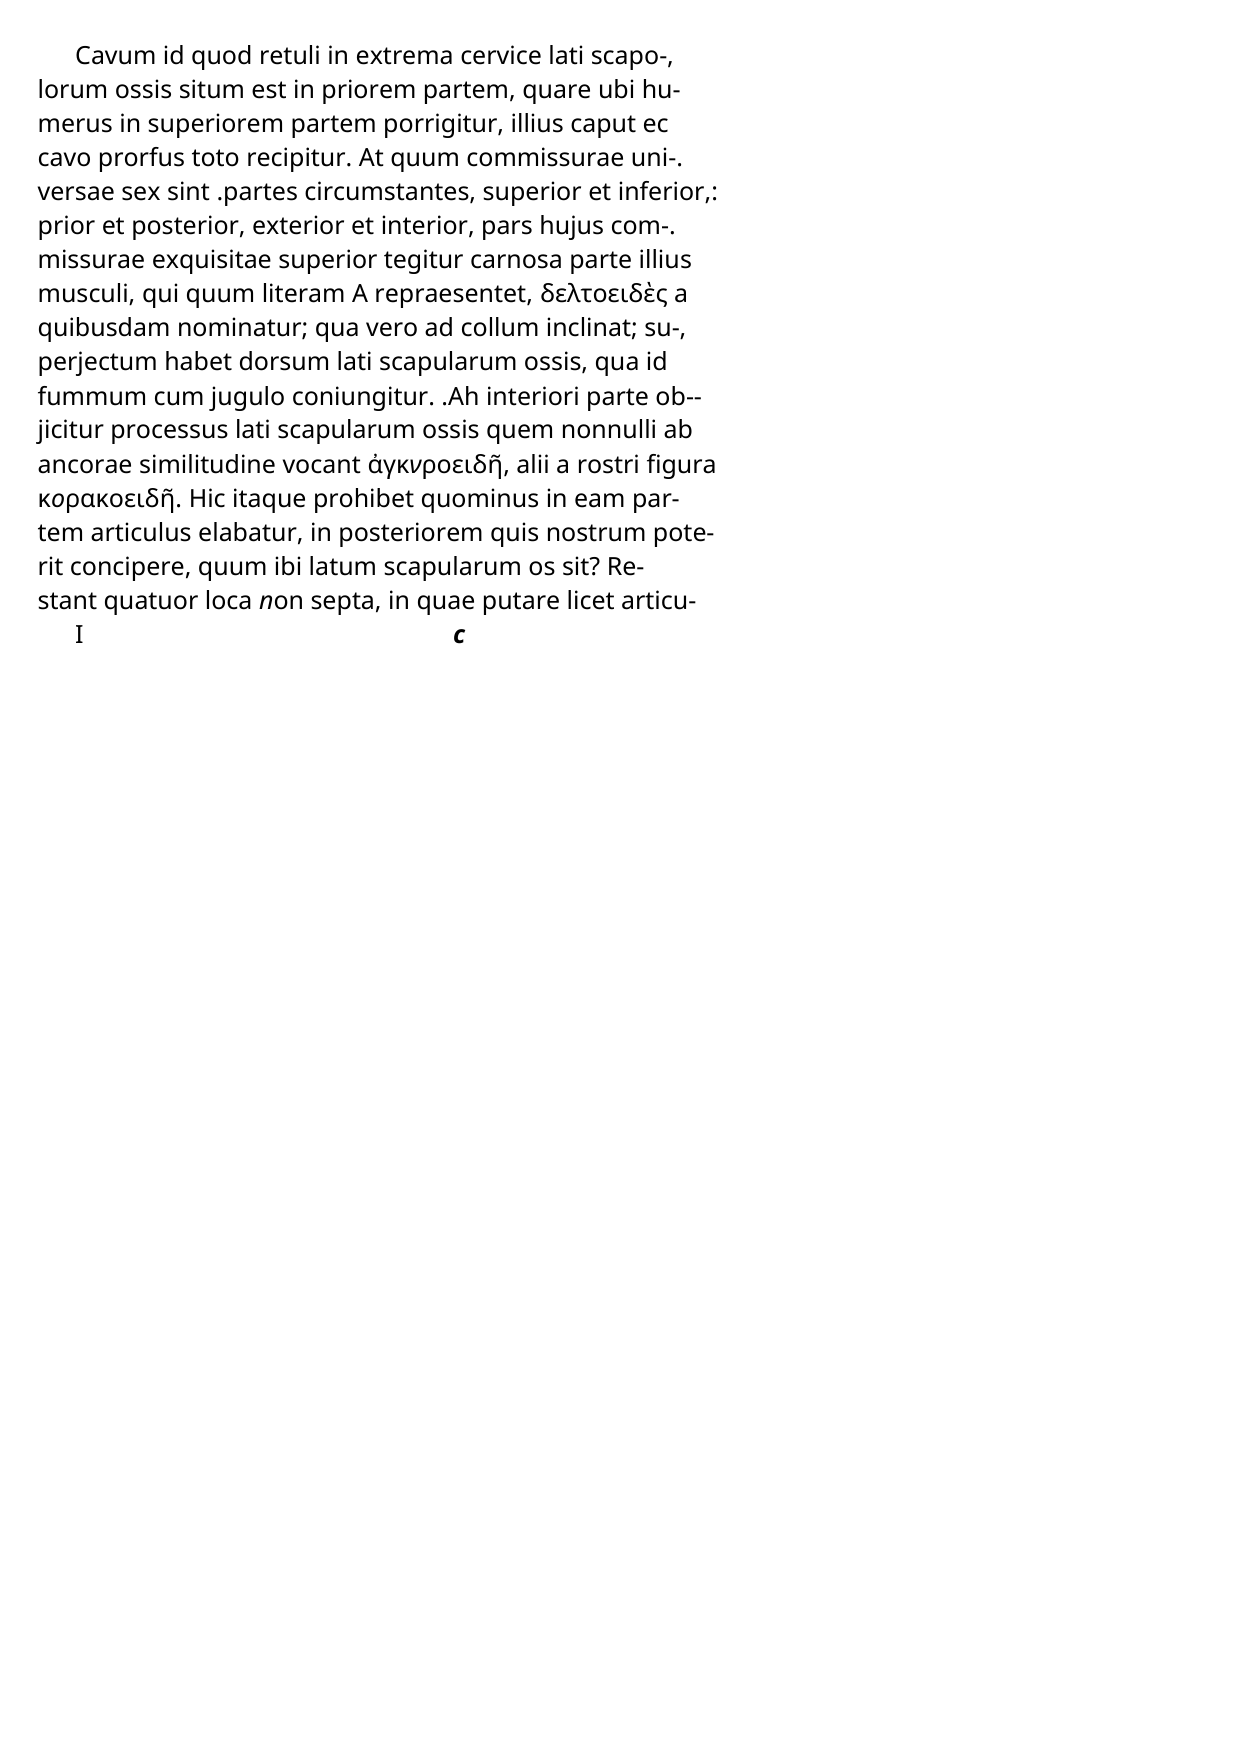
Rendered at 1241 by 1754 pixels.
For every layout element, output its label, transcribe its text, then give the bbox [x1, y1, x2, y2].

text I c [37, 617, 1203, 651]
text Cavum id quod retuli in extrema cervice lati scapo-, lorum ossis situm est in priorem partem, quare ubi hu- merus in superiorem partem porrigitur, illius caput ec cavo prorfus toto recipitur. At quum commissurae uni-. versae sex sint .partes circumstantes, superior et inferior,: prior et posterior, exterior et interior, pars hujus com-. missurae exquisitae superior tegitur carnosa parte illius musculi, qui quum literam A repraesentet, δελτοειδὲς a quibusdam nominatur; qua vero ad collum inclinat; su-, perjectum habet dorsum lati scapularum ossis, qua id fummum cum jugulo coniungitur. .Ah interiori parte ob-- jicitur processus lati scapularum ossis quem nonnulli ab ancorae similitudine vocant ἀγκνροειδῆ, alii a rostri figura κορακοειδῆ. Hic itaque prohibet quominus in eam par- tem articulus elabatur, in posteriorem quis nostrum pote- rit concipere, quum ibi latum scapularum os sit? Re- stant quatuor loca non septa, in quae putare licet articu- [37, 37, 1203, 617]
